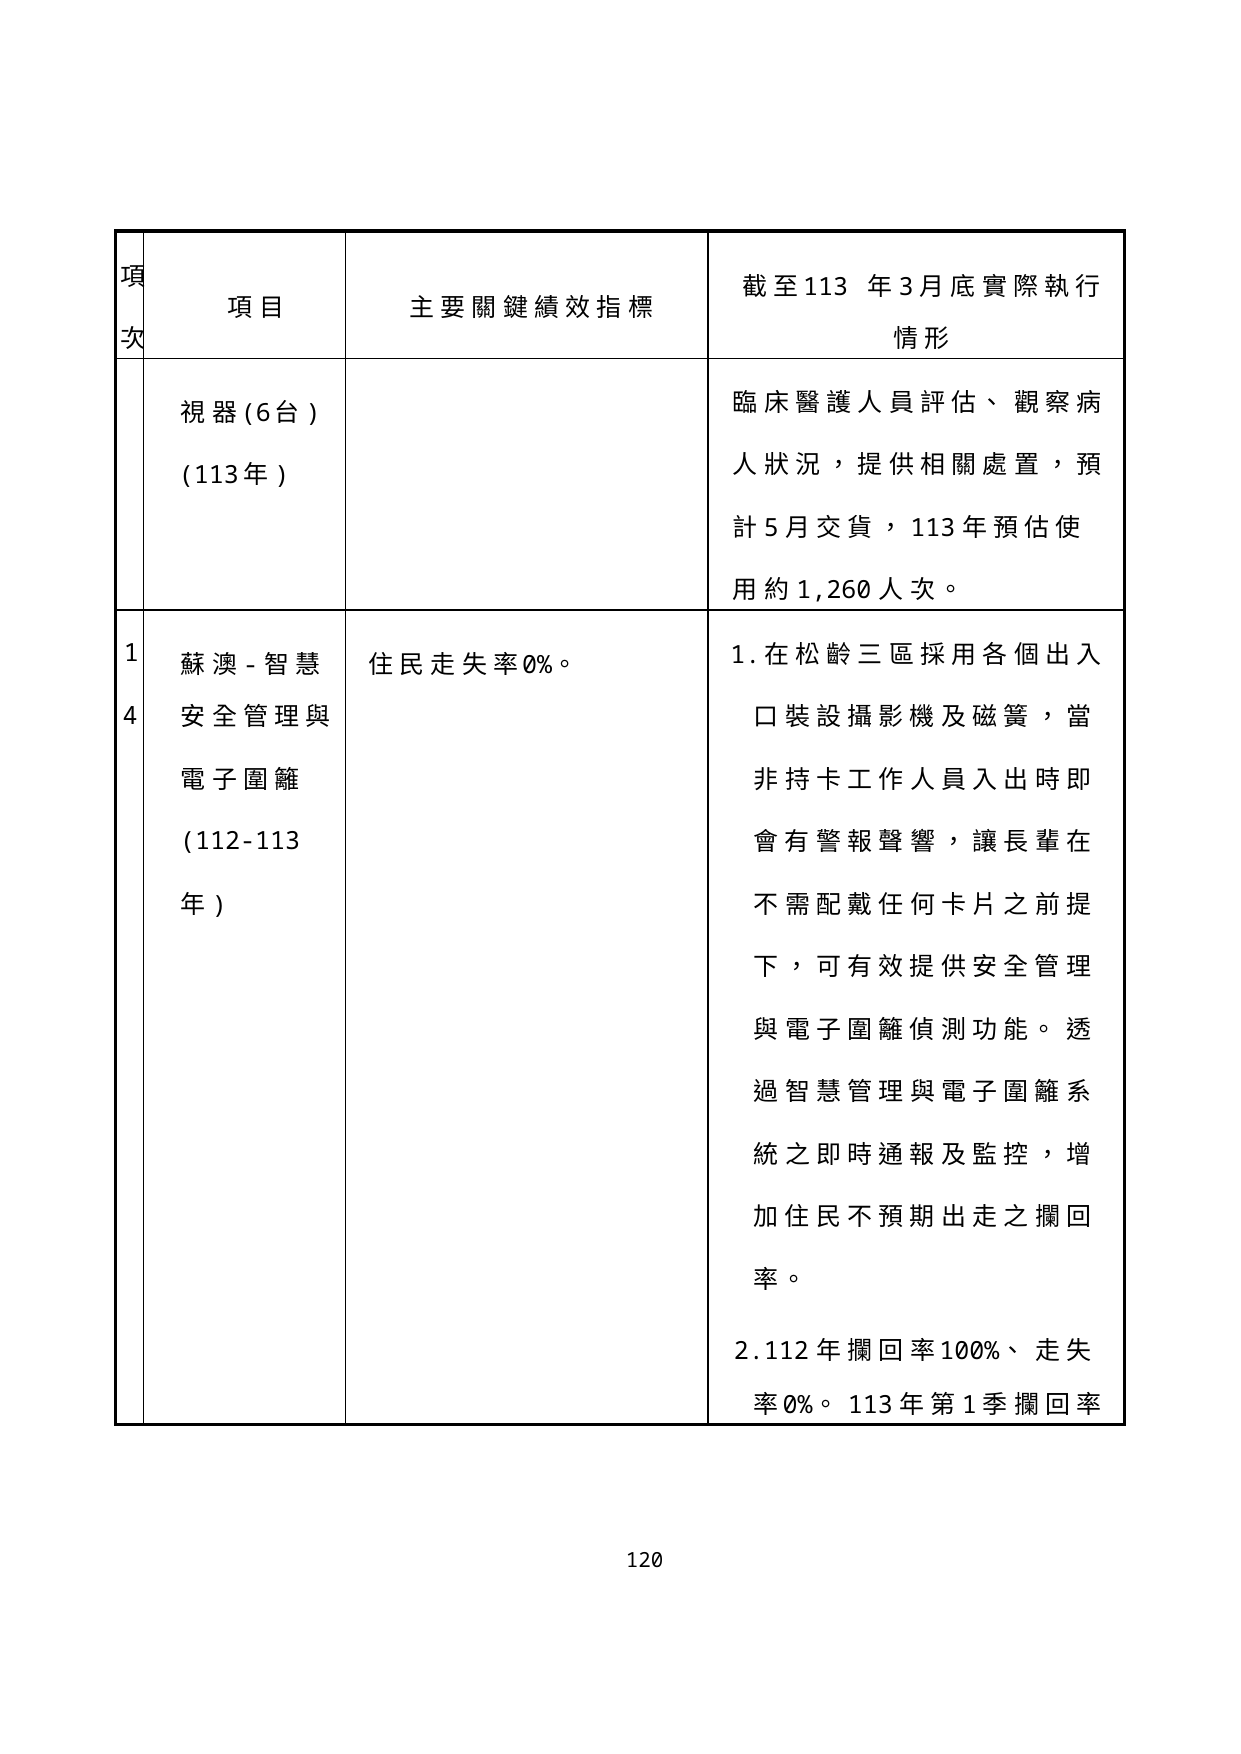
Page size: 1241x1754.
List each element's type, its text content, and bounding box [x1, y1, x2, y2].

table_cell 14 [117, 611, 143, 1423]
table_cell 臨床醫護人員評估、觀察病人狀況，提供相關處置，預計5月交貨，113年預估使用約1,260人次。 [709, 359, 1123, 609]
table_cell 1.在松齡三區採用各個出入口裝設攝影機及磁簧，當非持卡工作人員入出時即會有警報聲響，讓長輩在不需配戴任何卡片之前提下，可有效提供安全管理與電子圍籬偵測功能。透過智慧管理與電子圍籬系統之即時通報及監控，增加住民不預期出走之攔回率。 2.112年攔回率100%、走失率0%。113年第1季攔回率 [709, 611, 1123, 1423]
table_header 主要關鍵績效指標 [346, 233, 707, 357]
table_header 項次 [117, 233, 143, 357]
table_cell 視器(6台) (113年) [144, 359, 345, 609]
table_cell 蘇澳-智慧安全管理與電子圍籬(112-113年) [144, 611, 345, 1423]
table_cell [346, 359, 707, 609]
table_cell 住民走失率0%。 [346, 611, 707, 1423]
table_header 項目 [144, 233, 345, 357]
table_cell [117, 359, 143, 609]
table_header 截至113 年3月底實際執行情形 [709, 233, 1123, 357]
